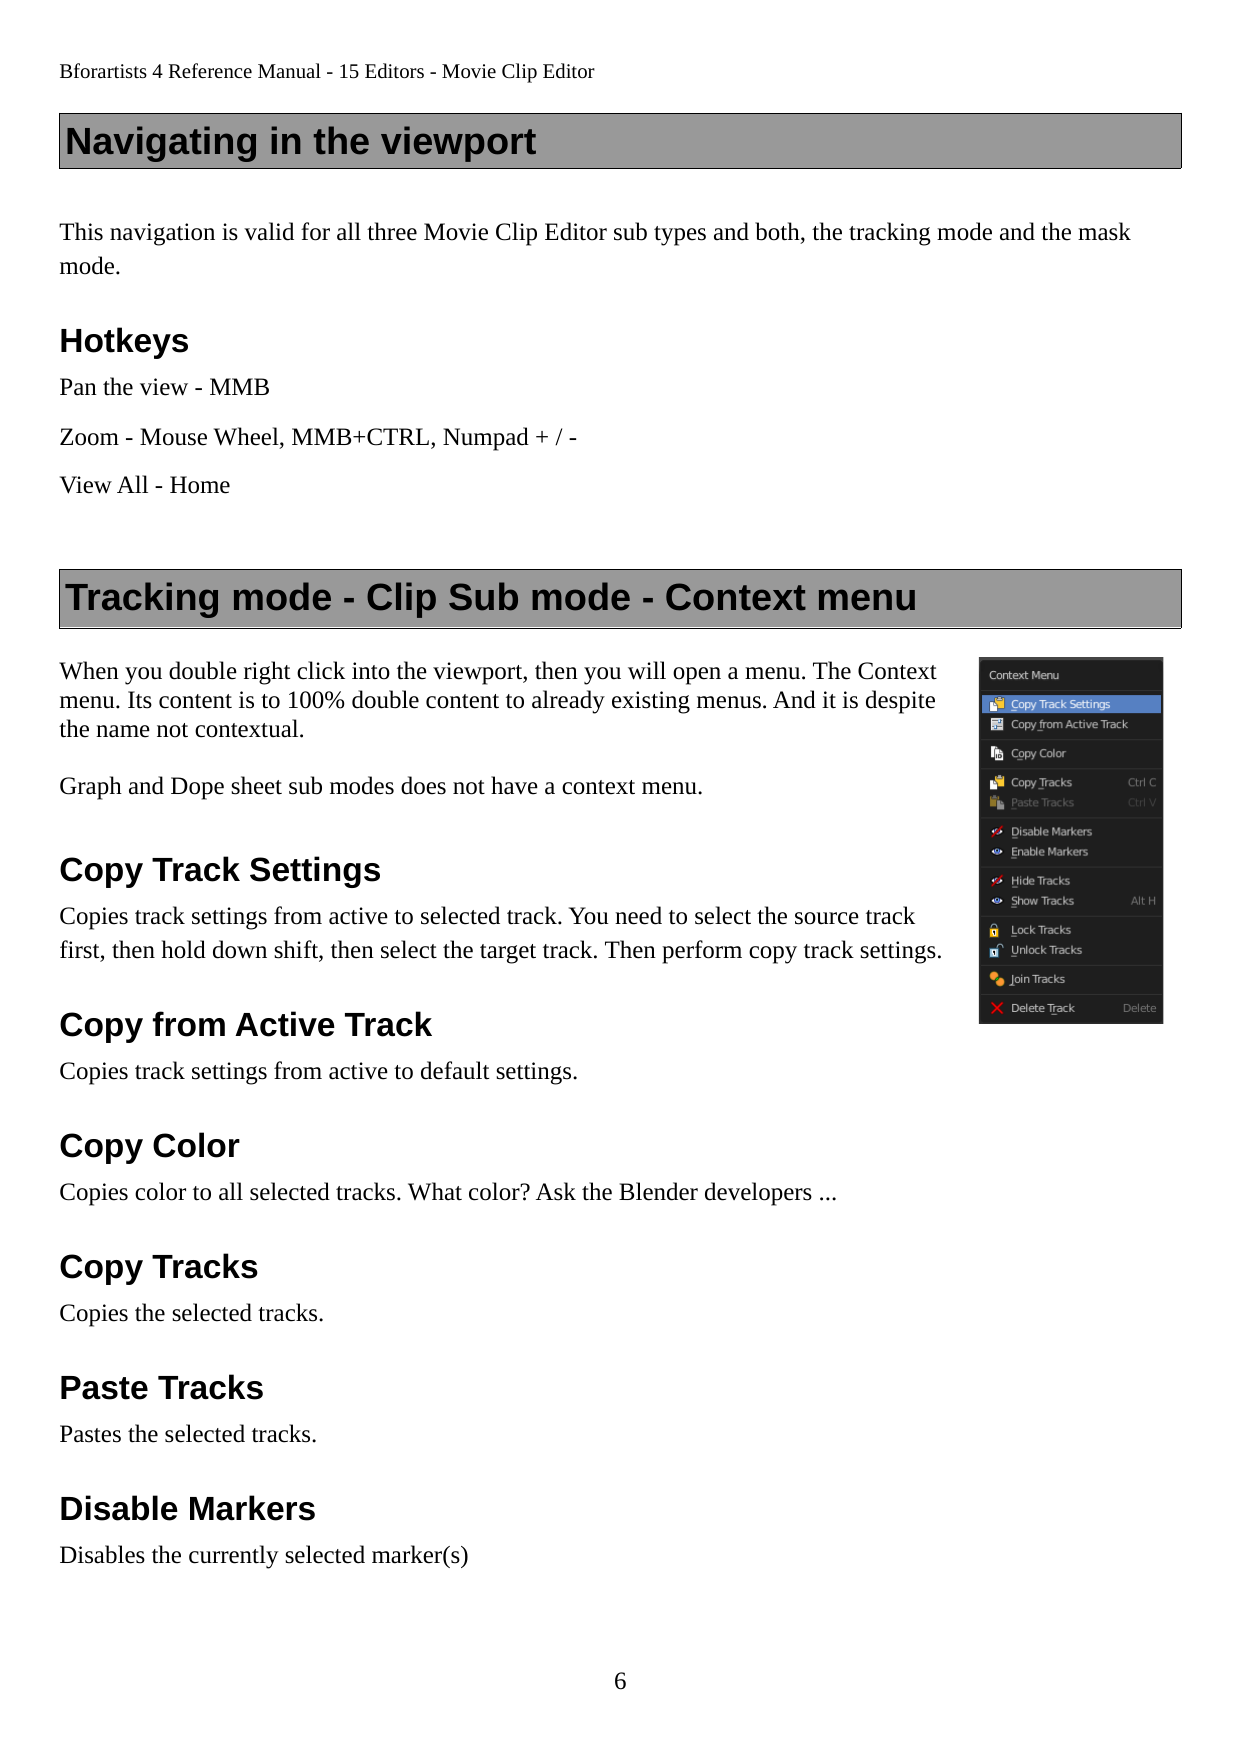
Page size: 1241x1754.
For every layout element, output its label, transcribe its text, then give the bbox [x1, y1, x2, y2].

text Pastes the selected tracks. [59, 1419, 1181, 1448]
table_header Navigating in the viewport [60, 114, 1181, 168]
subtitle Disable Markers [59, 1489, 1181, 1528]
text Copies track settings from active to selected track. You need to select the source track first, then hold down shift, then select the target track. Then perform copy track settings. [59, 901, 978, 964]
text Disables the currently selected marker(s) [59, 1540, 1181, 1569]
text Zoom - Mouse Wheel, MMB+CTRL, Numpad + / - [59, 422, 1181, 450]
subtitle Copy Tracks [59, 1247, 1181, 1286]
text This navigation is valid for all three Movie Clip Editor sub types and both, the tracking mode and the mask mode. [59, 217, 1181, 280]
subtitle Copy from Active Track [59, 1005, 1181, 1044]
subtitle Hotkeys [59, 321, 1181, 360]
text Copies track settings from active to default settings. [59, 1056, 1181, 1085]
text Graph and Dope sheet sub modes does not have a context menu. [59, 771, 978, 800]
text When you double right click into the viewport, then you will open a menu. The Context menu. Its content is to 100% double content to already existing menus. And it is despite the name not contextual. [59, 656, 1181, 742]
text Copies the selected tracks. [59, 1298, 1181, 1327]
subtitle Copy Track Settings [59, 849, 978, 888]
picture [978, 657, 1164, 1024]
subtitle Paste Tracks [59, 1368, 1181, 1407]
table_header Tracking mode - Clip Sub mode - Context menu [60, 570, 1181, 627]
text Copies color to all selected tracks. What color? Ask the Blender developers ... [59, 1177, 1181, 1206]
text View All - Home [59, 471, 1181, 499]
subtitle Copy Color [59, 1126, 1181, 1165]
text Pan the view - MMB [59, 372, 1181, 401]
subtitle [1164, 849, 1181, 888]
